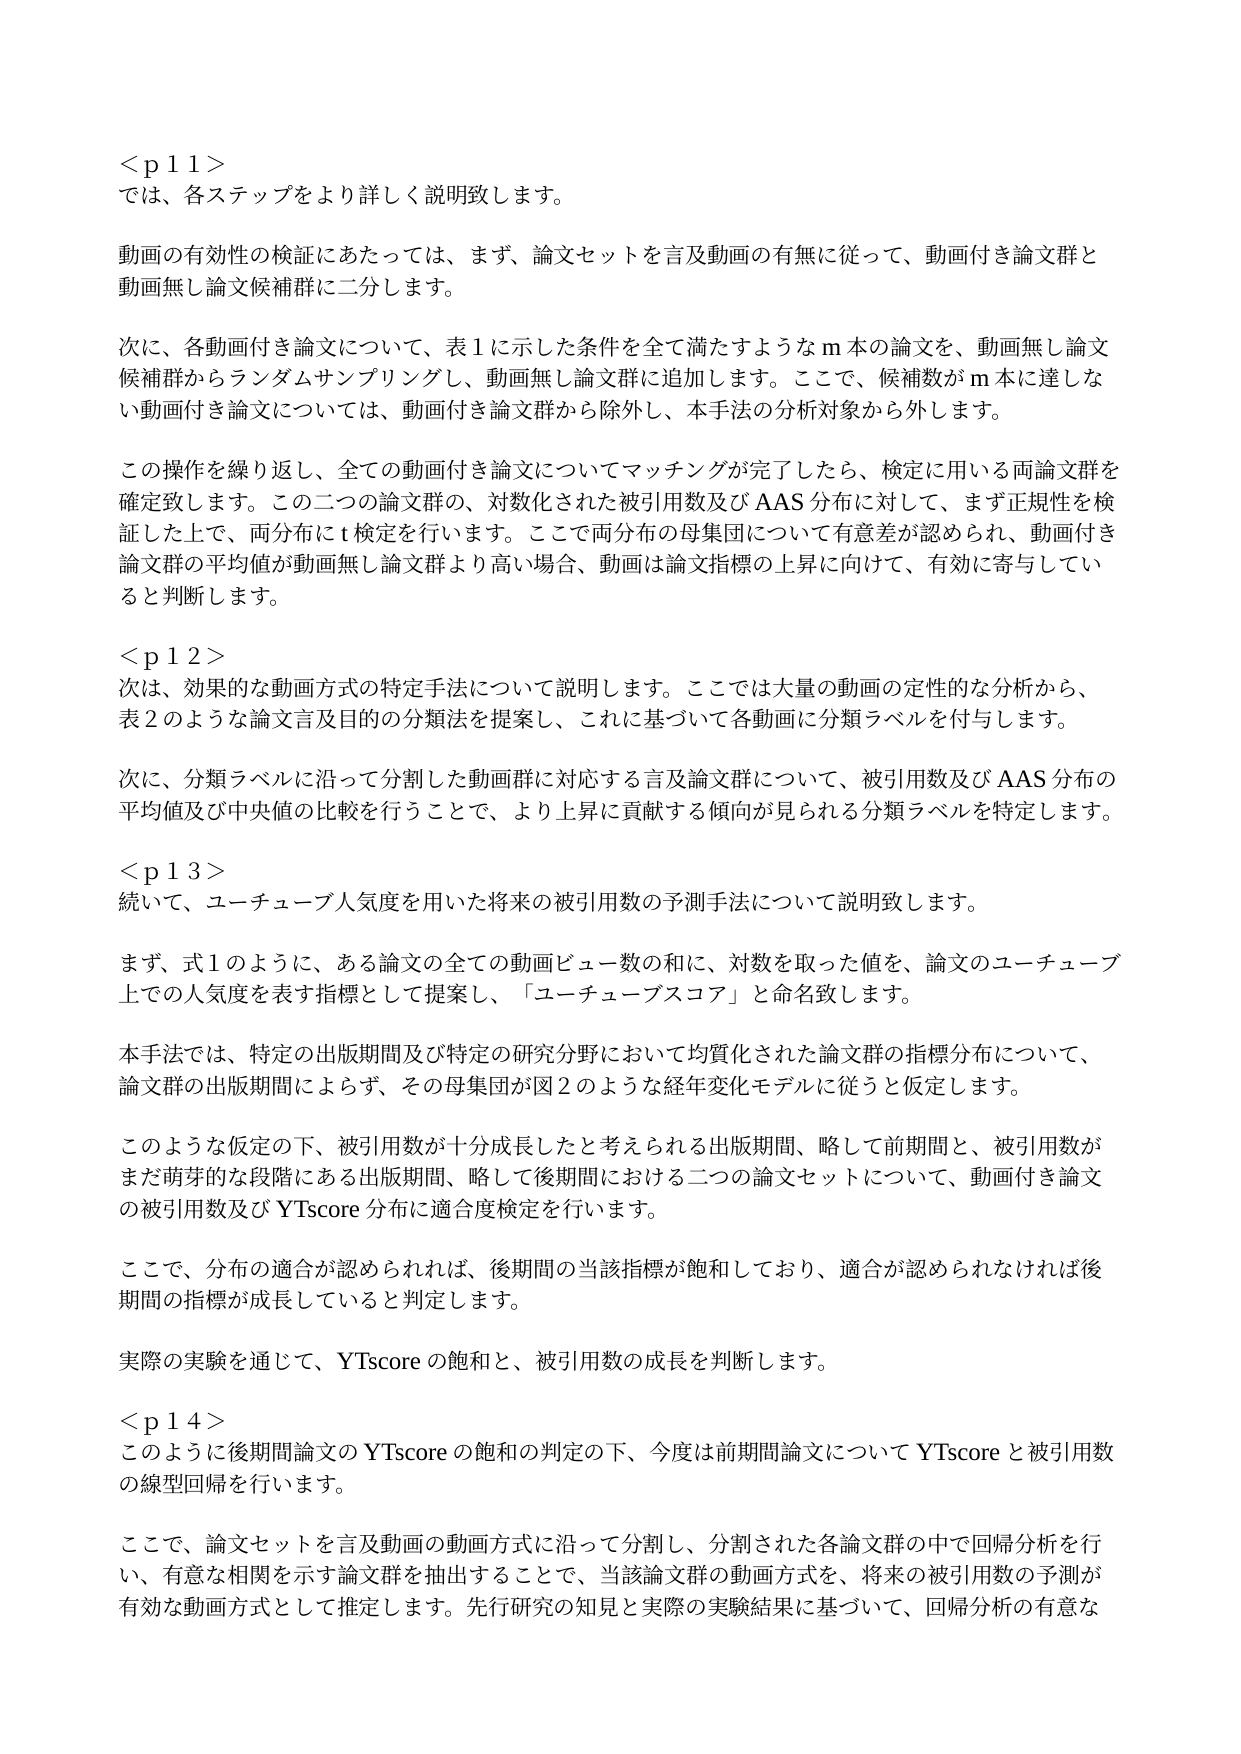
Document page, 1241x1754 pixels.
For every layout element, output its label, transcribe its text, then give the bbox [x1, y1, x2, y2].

text ＜ｐ１３＞ [118, 854, 1122, 886]
text ＜ｐ１１＞ [118, 147, 1122, 178]
text 次に、各動画付き論文について、表１に示した条件を全て満たすようなm本の論文を、動画無し論文候補群からランダムサンプリングし、動画無し論文群に追加します。ここで、候補数がm本に達しない動画付き論文については、動画付き論文群から除外し、本手法の分析対象から外します。 [118, 330, 1122, 424]
text 動画の有効性の検証にあたっては、まず、論文セットを言及動画の有無に従って、動画付き論文群と動画無し論文候補群に二分します。 [118, 238, 1122, 301]
text 実際の実験を通じて、YTscoreの飽和と、被引用数の成長を判断します。 [118, 1344, 1122, 1375]
text 本手法では、特定の出版期間及び特定の研究分野において均質化された論文群の指標分布について、論文群の出版期間によらず、その母集団が図２のような経年変化モデルに従うと仮定します。 [118, 1037, 1122, 1100]
text 次は、効果的な動画方式の特定手法について説明します。ここでは大量の動画の定性的な分析から、表２のような論文言及目的の分類法を提案し、これに基づいて各動画に分類ラベルを付与します。 [118, 671, 1122, 734]
text このような仮定の下、被引用数が十分成長したと考えられる出版期間、略して前期間と、被引用数がまだ萌芽的な段階にある出版期間、略して後期間における二つの論文セットについて、動画付き論文の被引用数及びYTscore分布に適合度検定を行います。 [118, 1129, 1122, 1223]
text このように後期間論文のYTscoreの飽和の判定の下、今度は前期間論文についてYTscoreと被引用数の線型回帰を行います。 [118, 1436, 1122, 1498]
text まず、式１のように、ある論文の全ての動画ビュー数の和に、対数を取った値を、論文のユーチューブ上での人気度を表す指標として提案し、「ユーチューブスコア」と命名致します。 [118, 946, 1122, 1009]
text この操作を繰り返し、全ての動画付き論文についてマッチングが完了したら、検定に用いる両論文群を確定致します。この二つの論文群の、対数化された被引用数及びAAS分布に対して、まず正規性を検証した上で、両分布にt検定を行います。ここで両分布の母集団について有意差が認められ、動画付き論文群の平均値が動画無し論文群より高い場合、動画は論文指標の上昇に向けて、有効に寄与していると判断します。 [118, 453, 1122, 611]
text ここで、分布の適合が認められれば、後期間の当該指標が飽和しており、適合が認められなければ後期間の指標が成長していると判定します。 [118, 1252, 1122, 1315]
text では、各ステップをより詳しく説明致します。 [118, 178, 1122, 210]
text ここで、論文セットを言及動画の動画方式に沿って分割し、分割された各論文群の中で回帰分析を行い、有意な相関を示す論文群を抽出することで、当該論文群の動画方式を、将来の被引用数の予測が有効な動画方式として推定します。先行研究の知見と実際の実験結果に基づいて、回帰分析の有意な [118, 1527, 1122, 1622]
text 次に、分類ラベルに沿って分割した動画群に対応する言及論文群について、被引用数及びAAS分布の平均値及び中央値の比較を行うことで、より上昇に貢献する傾向が見られる分類ラベルを特定します。 [118, 762, 1122, 825]
text ＜ｐ１４＞ [118, 1404, 1122, 1436]
text ＜ｐ１２＞ [118, 639, 1122, 671]
text 続いて、ユーチューブ人気度を用いた将来の被引用数の予測手法について説明致します。 [118, 886, 1122, 917]
